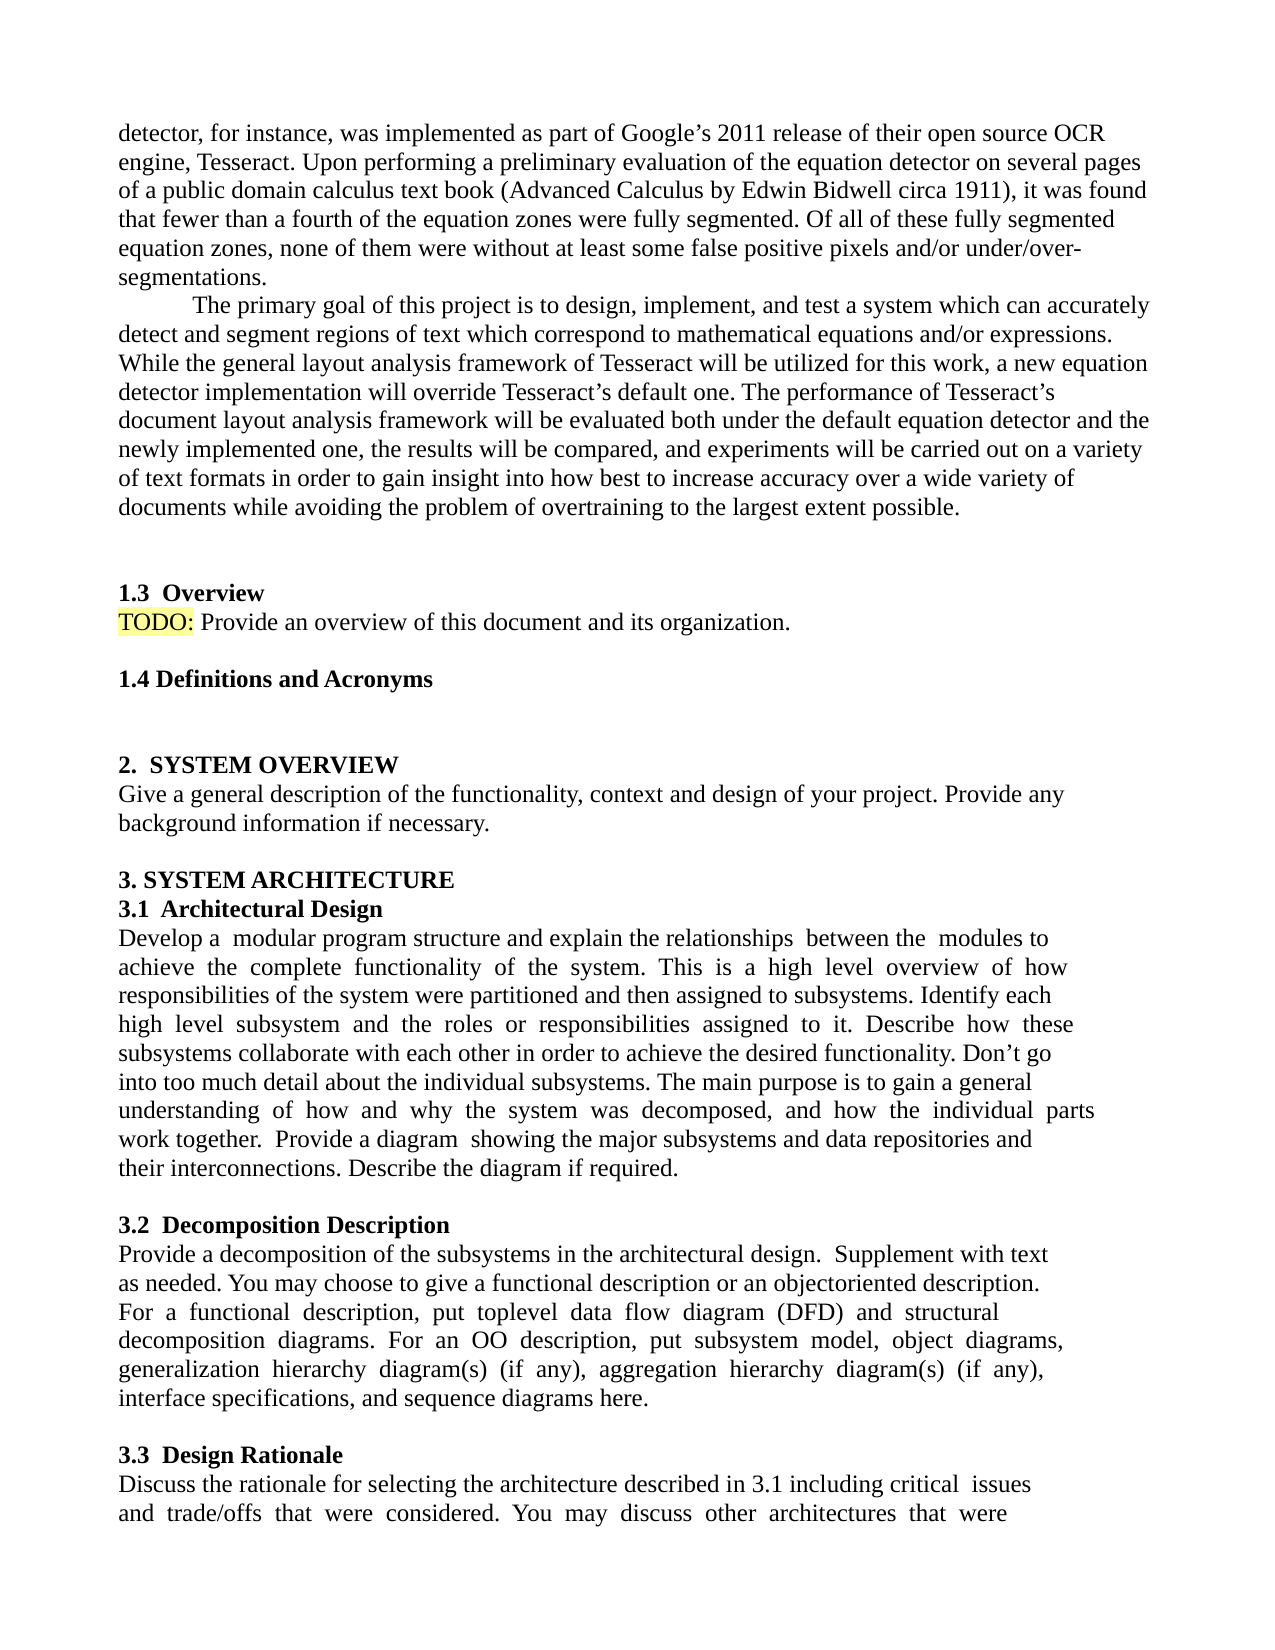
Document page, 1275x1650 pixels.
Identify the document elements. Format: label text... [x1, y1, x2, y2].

text understanding of how and why the system was decomposed, and how the individual parts [118, 1096, 1157, 1124]
text subsystems collaborate with each other in order to achieve the desired functionality. Don’t go [118, 1038, 1157, 1067]
text generalization hierarchy diagram(s) (if any), aggregation hierarchy diagram(s) (if any), [118, 1354, 1157, 1383]
text 3.2 Decomposition Description [118, 1211, 1157, 1239]
text 1.4 Definitions and Acronyms [118, 664, 1157, 693]
text their interconnections. Describe the diagram if required. [118, 1153, 1157, 1182]
text interface specifications, and sequence diagrams here. [118, 1383, 1157, 1412]
text detector, for instance, was implemented as part of Google’s 2011 release of their open source OCR engine, Tesseract. Upon performing a preliminary evaluation of the equation detector on several pages of a public domain calculus text book (Advanced Calculus by Edwin Bidwell circa 1911), it was found that fewer than a fourth of the equation zones were fully segmented. Of all of these fully segmented equation zones, none of them were without at least some false positive pixels and/or under/over-segmentations. [118, 118, 1157, 291]
text For a functional description, put top­level data flow diagram (DFD) and structural [118, 1297, 1157, 1326]
text 2. SYSTEM OVERVIEW [118, 751, 1157, 779]
text Provide a decomposition of the subsystems in the architectural design. Supplement with text [118, 1239, 1157, 1268]
text The primary goal of this project is to design, implement, and test a system which can accurately detect and segment regions of text which correspond to mathematical equations and/or expressions. While the general layout analysis framework of Tesseract will be utilized for this work, a new equation detector implementation will override Tesseract’s default one. The performance of Tesseract’s document layout analysis framework will be evaluated both under the default equation detector and the newly implemented one, the results will be compared, and experiments will be carried out on a variety of text formats in order to gain insight into how best to increase accuracy over a wide variety of documents while avoiding the problem of overtraining to the largest extent possible. [118, 291, 1157, 521]
text work together. Provide a diagram showing the major subsystems and data repositories and [118, 1124, 1157, 1153]
text 1.3 Overview [118, 578, 1157, 607]
text 3.1 Architectural Design [118, 894, 1157, 923]
text 3. SYSTEM ARCHITECTURE [118, 866, 1157, 894]
text Give a general description of the functionality, context and design of your project. Provide any [118, 779, 1157, 808]
text into too much detail about the individual subsystems. The main purpose is to gain a general [118, 1067, 1157, 1096]
text TODO: Provide an overview of this document and its organization. [118, 607, 1157, 664]
text background information if necessary. [118, 808, 1157, 837]
text as needed. You may choose to give a functional description or an object­oriented description. [118, 1268, 1157, 1297]
text decomposition diagrams. For an OO description, put subsystem model, object diagrams, [118, 1326, 1157, 1354]
text 3.3 Design Rationale [118, 1441, 1157, 1469]
text responsibilities of the system were partitioned and then assigned to subsystems. Identify each [118, 981, 1157, 1009]
text high level subsystem and the roles or responsibilities assigned to it. Describe how these [118, 1009, 1157, 1038]
text and trade/offs that were considered. You may discuss other architectures that were [118, 1498, 1157, 1527]
text Develop a modular program structure and explain the relationships between the modules to [118, 923, 1157, 952]
text achieve the complete functionality of the system. This is a high level overview of how [118, 952, 1157, 981]
text Discuss the rationale for selecting the architecture described in 3.1 including critical issues [118, 1469, 1157, 1498]
